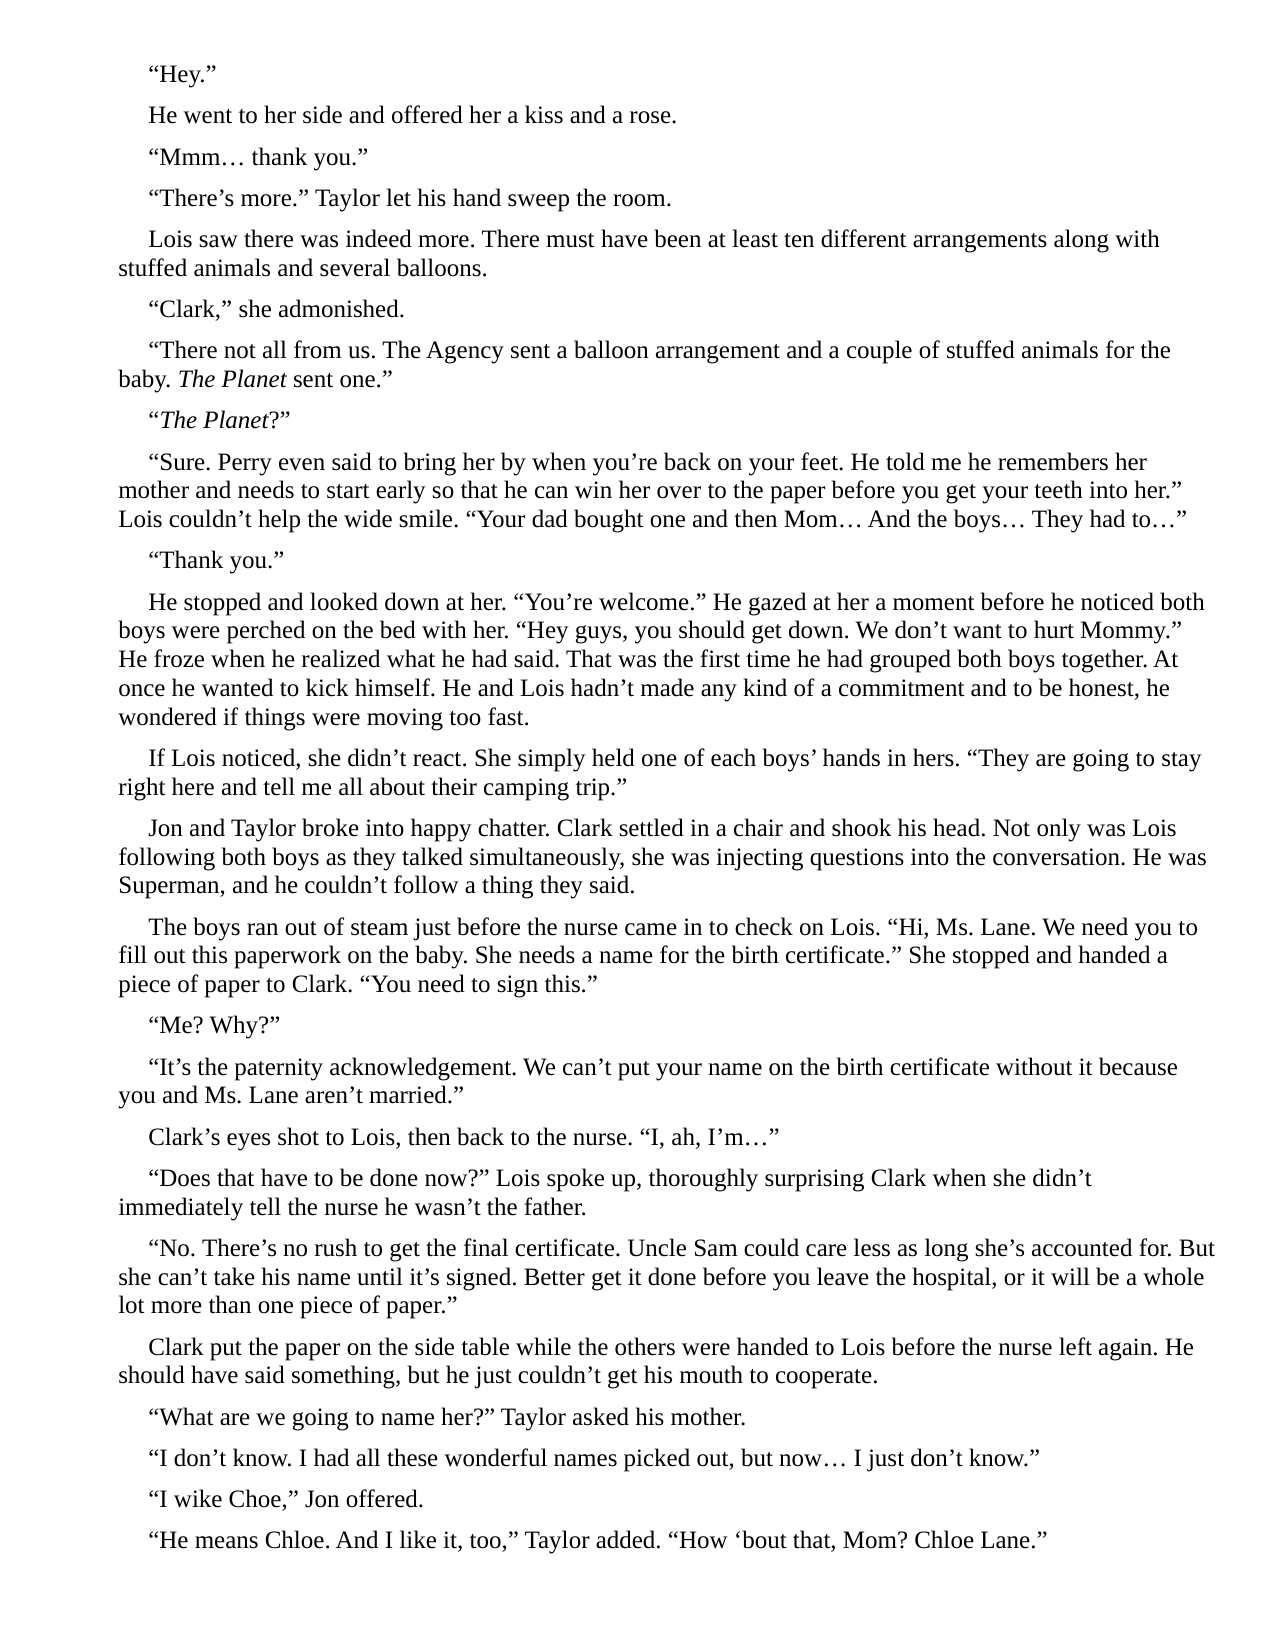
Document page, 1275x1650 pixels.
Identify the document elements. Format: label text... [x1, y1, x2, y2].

text Clark’s eyes shot to Lois, then back to the nurse. “I, ah, I’m…” [118, 1122, 1216, 1150]
text “I wike Choe,” Jon offered. [118, 1484, 1216, 1513]
text “Clark,” she admonished. [118, 294, 1216, 323]
text He went to her side and offered her a kiss and a rose. [118, 100, 1216, 129]
text He stopped and looked down at her. “You’re welcome.” He gazed at her a moment before he noticed both boys were perched on the bed with her. “Hey guys, you should get down. We don’t want to hurt Mommy.” He froze when he realized what he had said. That was the first time he had grouped both boys together. At once he wanted to kick himself. He and Lois hadn’t made any kind of a commitment and to be honest, he wondered if things were moving too fast. [118, 587, 1216, 730]
text “There not all from us. The Agency sent a balloon arrangement and a couple of stuffed animals for the baby. The Planet sent one.” [118, 335, 1216, 393]
text If Lois noticed, she didn’t react. She simply held one of each boys’ hands in hers. “They are going to stay right here and tell me all about their camping trip.” [118, 743, 1216, 800]
text “Hey.” [118, 59, 1216, 88]
text “Mmm… thank you.” [118, 142, 1216, 170]
text “No. There’s no rush to get the final certificate. Uncle Sam could care less as long she’s accounted for. But she can’t take his name until it’s signed. Better get it done before you leave the hospital, or it will be a whole lot more than one piece of paper.” [118, 1233, 1216, 1319]
text “Thank you.” [118, 545, 1216, 574]
text “Does that have to be done now?” Lois spoke up, thoroughly surprising Clark when she didn’t immediately tell the nurse he wasn’t the father. [118, 1163, 1216, 1220]
text “It’s the paternity acknowledgement. We can’t put your name on the birth certificate without it because you and Ms. Lane aren’t married.” [118, 1052, 1216, 1109]
text “What are we going to name her?” Taylor asked his mother. [118, 1402, 1216, 1430]
text Jon and Taylor broke into happy chatter. Clark settled in a chair and shook his head. Not only was Lois following both boys as they talked simultaneously, she was injecting questions into the conversation. He was Superman, and he couldn’t follow a thing they said. [118, 813, 1216, 899]
text “He means Chloe. And I like it, too,” Taylor added. “How ‘bout that, Mom? Chloe Lane.” [118, 1525, 1216, 1554]
text Clark put the paper on the side table while the others were handed to Lois before the nurse left again. He should have said something, but he just couldn’t get his mouth to cooperate. [118, 1332, 1216, 1389]
text The boys ran out of steam just before the nurse came in to check on Lois. “Hi, Ms. Lane. We need you to fill out this paperwork on the baby. She needs a name for the birth certificate.” She stopped and handed a piece of paper to Clark. “You need to sign this.” [118, 912, 1216, 998]
text “Me? Why?” [118, 1010, 1216, 1039]
text “There’s more.” Taylor let his hand sweep the room. [118, 183, 1216, 212]
text “I don’t know. I had all these wonderful names picked out, but now… I just don’t know.” [118, 1443, 1216, 1472]
text “Sure. Perry even said to bring her by when you’re back on your feet. He told me he remembers her mother and needs to start early so that he can win her over to the paper before you get your teeth into her.” Lois couldn’t help the wide smile. “Your dad bought one and then Mom… And the boys… They had to…” [118, 447, 1216, 533]
text Lois saw there was indeed more. There must have been at least ten different arrangements along with stuffed animals and several balloons. [118, 224, 1216, 282]
text “The Planet?” [118, 405, 1216, 434]
